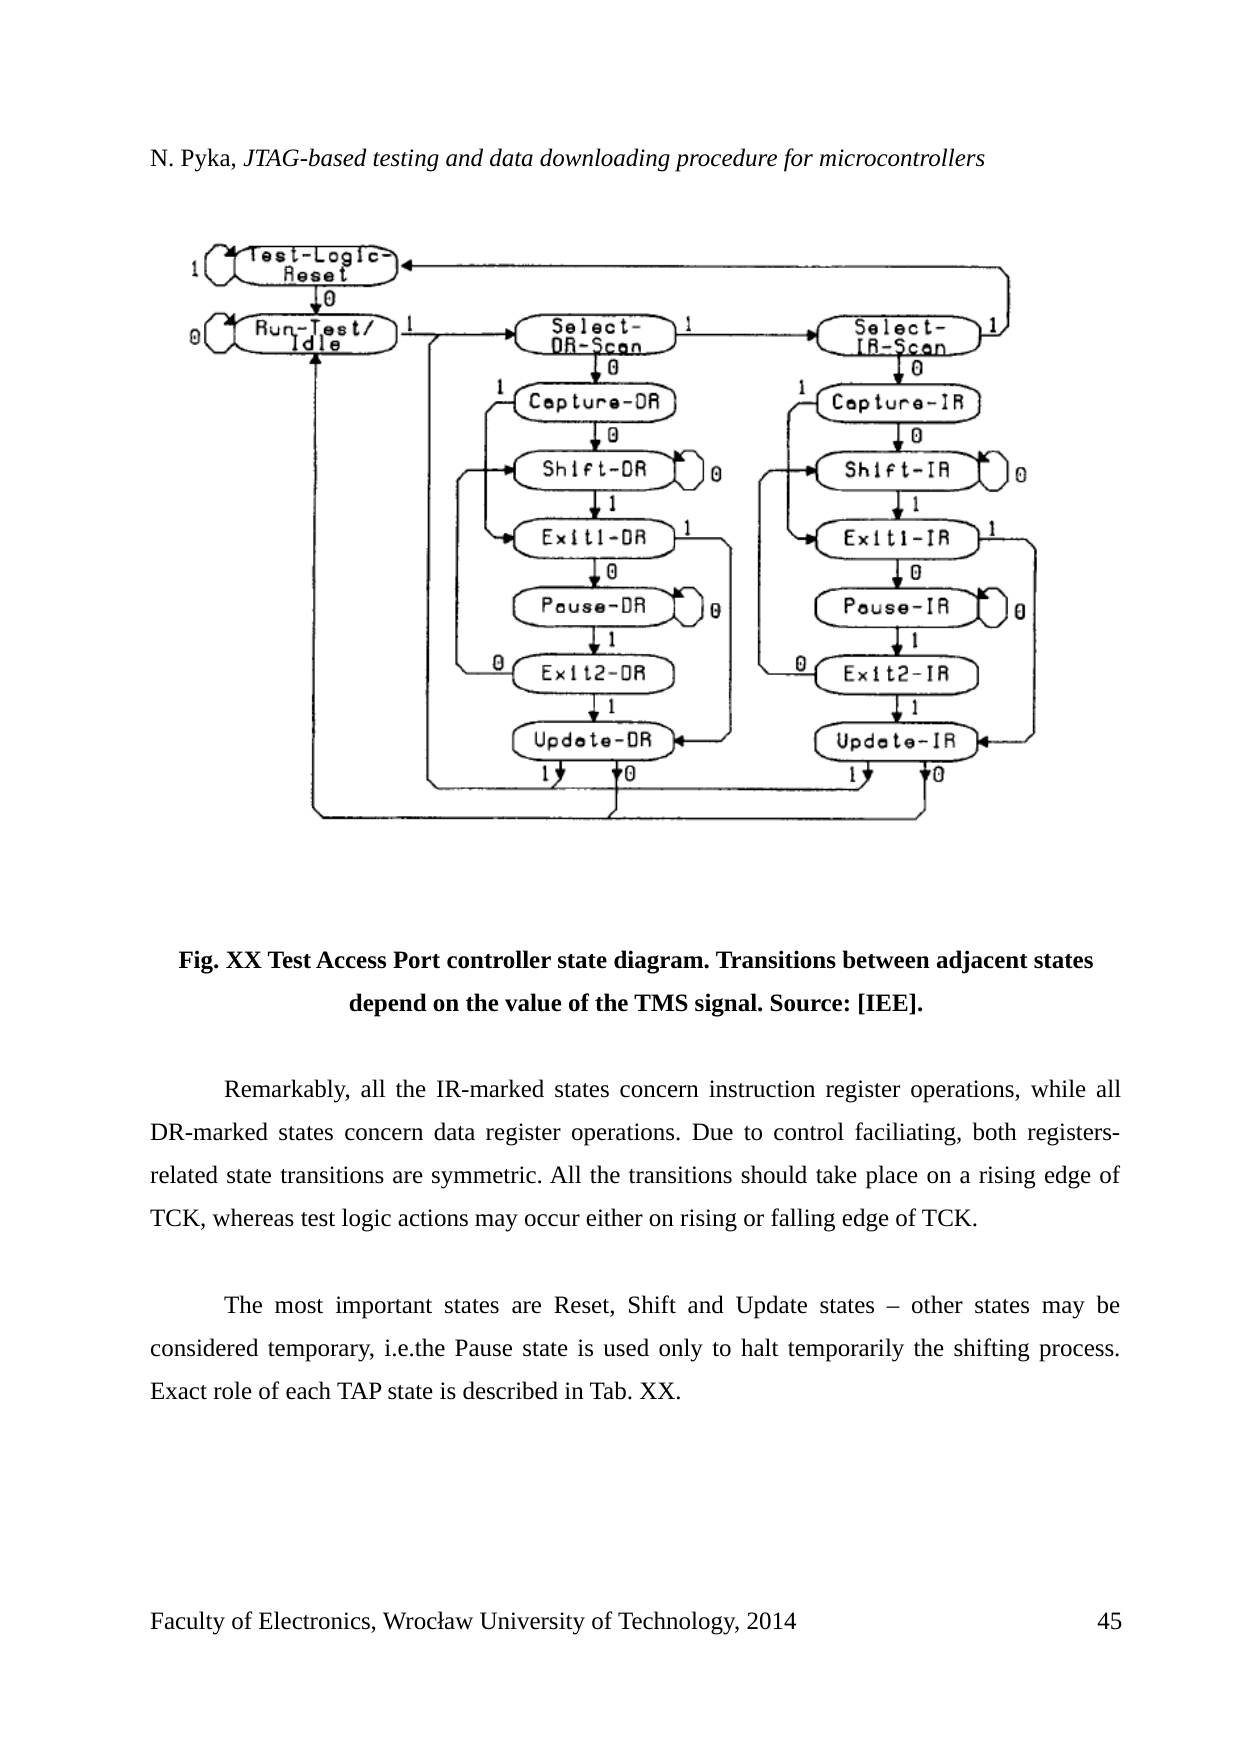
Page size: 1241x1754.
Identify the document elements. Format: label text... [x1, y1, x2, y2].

text Fig. XX Test Access Port controller state diagram. Transitions between adjacent states depend on the value of the TMS signal. Source: [IEE]. [150, 945, 1122, 1017]
text Remarkably, all the IR-marked states concern instruction register operations, while all DR-marked states concern data register operations. Due to control faciliating, both registers-related state transitions are symmetric. All the transitions should take place on a rising edge of TCK, whereas test logic actions may occur either on rising or falling edge of TCK. [150, 1074, 1122, 1232]
text The most important states are Reset, Shift and Update states – other states may be considered temporary, i.e.the Pause state is used only to halt temporarily the shifting process. Exact role of each TAP state is described in Tab. XX. [150, 1290, 1122, 1405]
picture [153, 213, 1083, 844]
